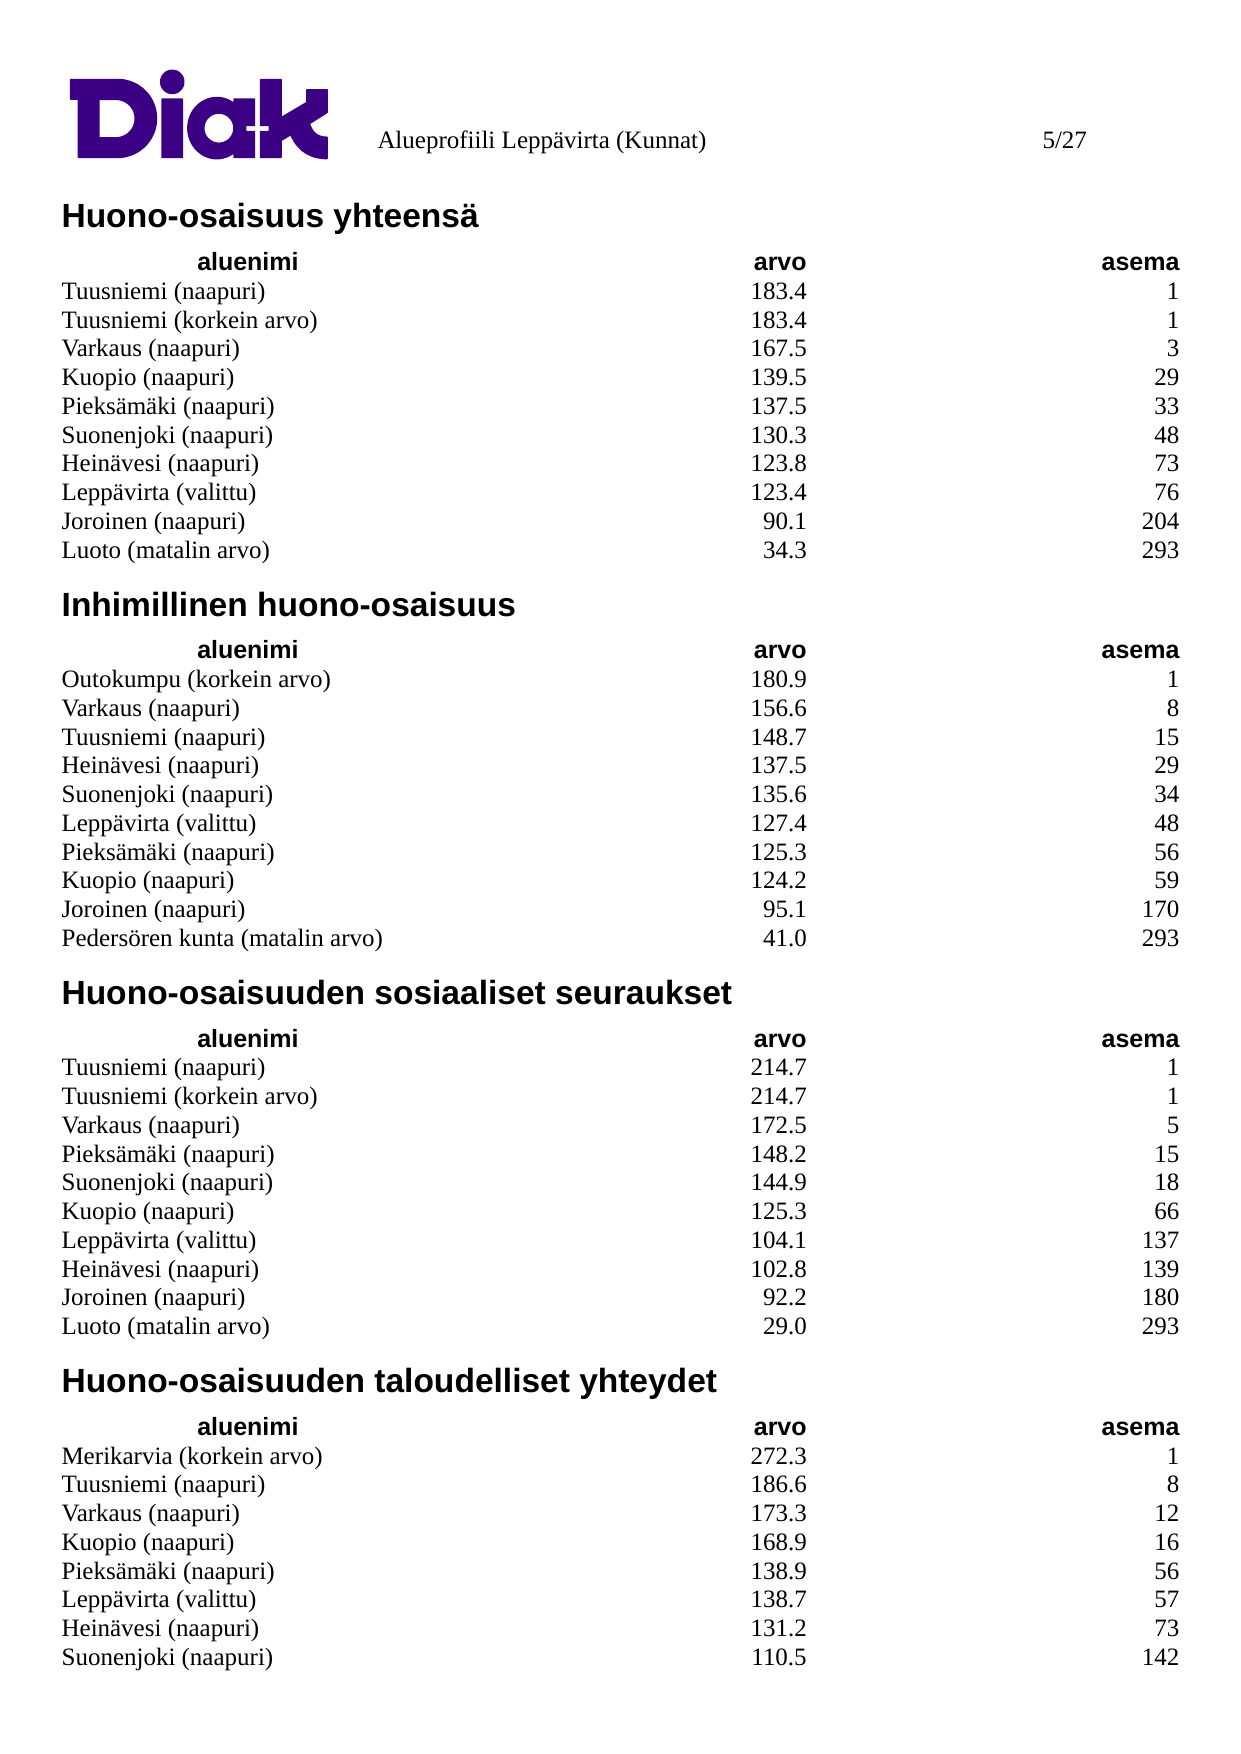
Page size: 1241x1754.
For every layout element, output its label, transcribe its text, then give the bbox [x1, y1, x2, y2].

table_cell 41.0 [434, 923, 806, 952]
table_cell 272.3 [434, 1441, 806, 1469]
table_cell Luoto (matalin arvo) [61, 535, 434, 563]
table_cell 138.7 [434, 1585, 806, 1613]
table_cell 148.7 [434, 722, 806, 751]
table_cell Suonenjoki (naapuri) [61, 1168, 434, 1196]
table_cell 167.5 [434, 334, 806, 362]
table_header aluenimi [61, 636, 434, 664]
table_cell 186.6 [434, 1470, 806, 1498]
table_cell 16 [806, 1527, 1179, 1556]
table_cell 156.6 [434, 693, 806, 722]
table_cell 5 [806, 1110, 1179, 1139]
table_cell 173.3 [434, 1498, 806, 1527]
table_cell 293 [806, 1311, 1179, 1340]
table_cell 56 [806, 837, 1179, 866]
table_cell 139 [806, 1254, 1179, 1282]
table_cell 183.4 [434, 305, 806, 333]
table_cell Pieksämäki (naapuri) [61, 837, 434, 866]
table_header asema [806, 1412, 1179, 1441]
table_cell 1 [806, 305, 1179, 333]
table_cell 168.9 [434, 1527, 806, 1556]
table_cell 124.2 [434, 866, 806, 894]
table_cell 127.4 [434, 808, 806, 837]
table_header asema [806, 1024, 1179, 1052]
table_cell Tuusniemi (korkein arvo) [61, 1081, 434, 1110]
table_header arvo [434, 1024, 806, 1052]
table_cell 125.3 [434, 837, 806, 866]
table_cell Pieksämäki (naapuri) [61, 391, 434, 420]
table_cell 29.0 [434, 1311, 806, 1340]
table_cell 12 [806, 1498, 1179, 1527]
subtitle Inhimillinen huono-osaisuus [61, 584, 1179, 623]
table_cell 3 [806, 334, 1179, 362]
table_cell 142 [806, 1642, 1179, 1671]
subtitle Huono-osaisuuden taloudelliset yhteydet [61, 1361, 1179, 1399]
table_cell Joroinen (naapuri) [61, 506, 434, 535]
table_cell 29 [806, 362, 1179, 391]
table_cell 1 [806, 1081, 1179, 1110]
table_cell 90.1 [434, 506, 806, 535]
table_cell 73 [806, 449, 1179, 477]
table_cell 183.4 [434, 276, 806, 305]
table_cell 1 [806, 1441, 1179, 1469]
table_cell Tuusniemi (naapuri) [61, 1053, 434, 1081]
table_cell 180 [806, 1283, 1179, 1311]
table_cell 123.8 [434, 449, 806, 477]
table_cell 123.4 [434, 477, 806, 506]
table_cell 33 [806, 391, 1179, 420]
table_cell Heinävesi (naapuri) [61, 1254, 434, 1282]
table_cell 137.5 [434, 391, 806, 420]
table_header asema [806, 636, 1179, 664]
table_cell Luoto (matalin arvo) [61, 1311, 434, 1340]
table_cell 172.5 [434, 1110, 806, 1139]
table_cell 56 [806, 1556, 1179, 1584]
table_cell Heinävesi (naapuri) [61, 449, 434, 477]
table_cell 95.1 [434, 894, 806, 923]
table_cell 170 [806, 894, 1179, 923]
table_cell 18 [806, 1168, 1179, 1196]
table_cell 1 [806, 276, 1179, 305]
table_cell Kuopio (naapuri) [61, 362, 434, 391]
table_cell 180.9 [434, 664, 806, 693]
table_cell 66 [806, 1196, 1179, 1225]
table_cell Tuusniemi (naapuri) [61, 722, 434, 751]
table_cell 48 [806, 420, 1179, 448]
table_cell 110.5 [434, 1642, 806, 1671]
table_cell 59 [806, 866, 1179, 894]
table_cell 15 [806, 722, 1179, 751]
table_cell 144.9 [434, 1168, 806, 1196]
table_cell Joroinen (naapuri) [61, 894, 434, 923]
table_cell 104.1 [434, 1225, 806, 1254]
table_header aluenimi [61, 1412, 434, 1441]
table_cell Tuusniemi (naapuri) [61, 276, 434, 305]
table_cell 48 [806, 808, 1179, 837]
table_cell Varkaus (naapuri) [61, 1498, 434, 1527]
table_cell 139.5 [434, 362, 806, 391]
table_header aluenimi [61, 247, 434, 276]
table_cell Pieksämäki (naapuri) [61, 1556, 434, 1584]
table_cell 15 [806, 1139, 1179, 1167]
table_cell Pieksämäki (naapuri) [61, 1139, 434, 1167]
table_cell Varkaus (naapuri) [61, 334, 434, 362]
table_header arvo [434, 1412, 806, 1441]
table_cell Merikarvia (korkein arvo) [61, 1441, 434, 1469]
table_cell 8 [806, 693, 1179, 722]
table_cell Leppävirta (valittu) [61, 1585, 434, 1613]
table_cell 29 [806, 751, 1179, 779]
table_cell Leppävirta (valittu) [61, 808, 434, 837]
table_cell 125.3 [434, 1196, 806, 1225]
table_cell Leppävirta (valittu) [61, 477, 434, 506]
table_cell Tuusniemi (korkein arvo) [61, 305, 434, 333]
table_cell 34.3 [434, 535, 806, 563]
table_header arvo [434, 636, 806, 664]
table_cell 73 [806, 1613, 1179, 1642]
table_cell 214.7 [434, 1081, 806, 1110]
table_cell 214.7 [434, 1053, 806, 1081]
table_cell Outokumpu (korkein arvo) [61, 664, 434, 693]
table_cell 138.9 [434, 1556, 806, 1584]
table_cell 34 [806, 779, 1179, 808]
table_cell 148.2 [434, 1139, 806, 1167]
table_cell Kuopio (naapuri) [61, 866, 434, 894]
table_cell 137.5 [434, 751, 806, 779]
subtitle Huono-osaisuuden sosiaaliset seuraukset [61, 973, 1179, 1011]
table_cell 1 [806, 1053, 1179, 1081]
table_cell 293 [806, 535, 1179, 563]
table_cell Suonenjoki (naapuri) [61, 1642, 434, 1671]
table_cell Tuusniemi (naapuri) [61, 1470, 434, 1498]
table_cell 102.8 [434, 1254, 806, 1282]
table_header arvo [434, 247, 806, 276]
table_header asema [806, 247, 1179, 276]
table_cell 92.2 [434, 1283, 806, 1311]
table_header aluenimi [61, 1024, 434, 1052]
table_cell 137 [806, 1225, 1179, 1254]
subtitle Huono-osaisuus yhteensä [61, 196, 1179, 235]
table_cell Heinävesi (naapuri) [61, 751, 434, 779]
table_cell 8 [806, 1470, 1179, 1498]
table_cell Pedersören kunta (matalin arvo) [61, 923, 434, 952]
table_cell Heinävesi (naapuri) [61, 1613, 434, 1642]
table_cell 204 [806, 506, 1179, 535]
table_cell 293 [806, 923, 1179, 952]
table_cell 1 [806, 664, 1179, 693]
table_cell Kuopio (naapuri) [61, 1527, 434, 1556]
table_cell Varkaus (naapuri) [61, 693, 434, 722]
table_cell Leppävirta (valittu) [61, 1225, 434, 1254]
table_cell Suonenjoki (naapuri) [61, 420, 434, 448]
table_cell Kuopio (naapuri) [61, 1196, 434, 1225]
table_cell 131.2 [434, 1613, 806, 1642]
table_cell 76 [806, 477, 1179, 506]
table_cell Joroinen (naapuri) [61, 1283, 434, 1311]
table_cell 57 [806, 1585, 1179, 1613]
table_cell Varkaus (naapuri) [61, 1110, 434, 1139]
table_cell 135.6 [434, 779, 806, 808]
table_cell 130.3 [434, 420, 806, 448]
table_cell Suonenjoki (naapuri) [61, 779, 434, 808]
